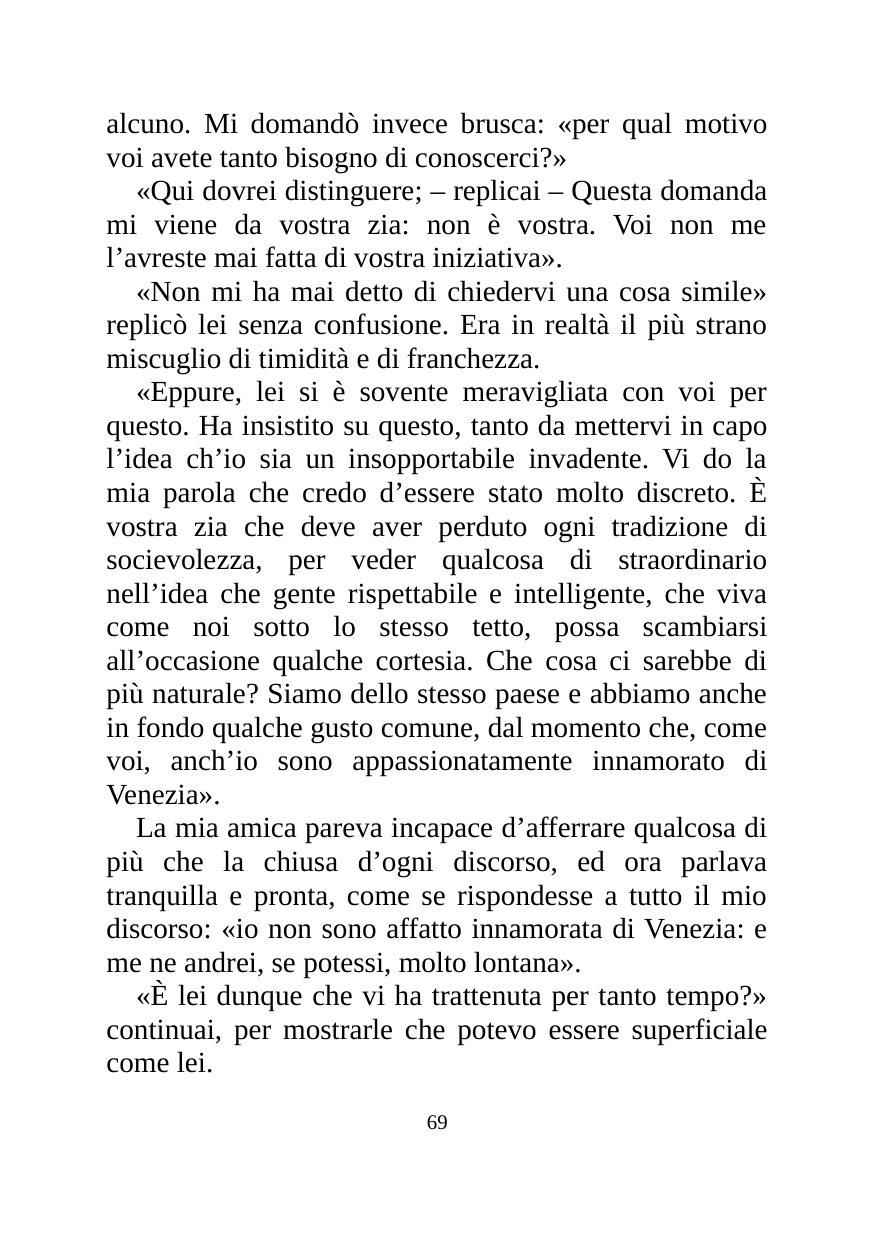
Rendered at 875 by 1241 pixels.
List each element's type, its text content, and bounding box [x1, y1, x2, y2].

text alcuno. Mi domandò invece brusca: «per qual motivo voi avete tanto bisogno di conoscerci?» [106, 106, 768, 173]
text «Qui dovrei distinguere; – replicai – Questa domanda mi viene da vostra zia: non è vostra. Voi non me l’avreste mai fatta di vostra iniziativa». [106, 173, 768, 274]
text «Eppure, lei si è sovente meravigliata con voi per questo. Ha insistito su questo, tanto da mettervi in capo l’idea ch’io sia un insopportabile invadente. Vi do la mia parola che credo d’essere stato molto discreto. È vostra zia che deve aver perduto ogni tradizione di socievolezza, per veder qualcosa di straordinario nell’idea che gente rispettabile e intelligente, che viva come noi sotto lo stesso tetto, possa scambiarsi all’occasione qualche cortesia. Che cosa ci sarebbe di più naturale? Siamo dello stesso paese e abbiamo anche in fondo qualche gusto comune, dal momento che, come voi, anch’io sono appassionatamente innamorato di Venezia». [106, 374, 768, 811]
text «Non mi ha mai detto di chiedervi una cosa simile» replicò lei senza confusione. Era in realtà il più strano miscuglio di timidità e di franchezza. [106, 274, 768, 374]
text «È lei dunque che vi ha trattenuta per tanto tempo?» continuai, per mostrarle che potevo essere superficiale come lei. [106, 978, 768, 1079]
text La mia amica pareva incapace d’afferrare qualcosa di più che la chiusa d’ogni discorso, ed ora parlava tranquilla e pronta, come se rispondesse a tutto il mio discorso: «io non sono affatto innamorata di Venezia: e me ne andrei, se potessi, molto lontana». [106, 811, 768, 978]
